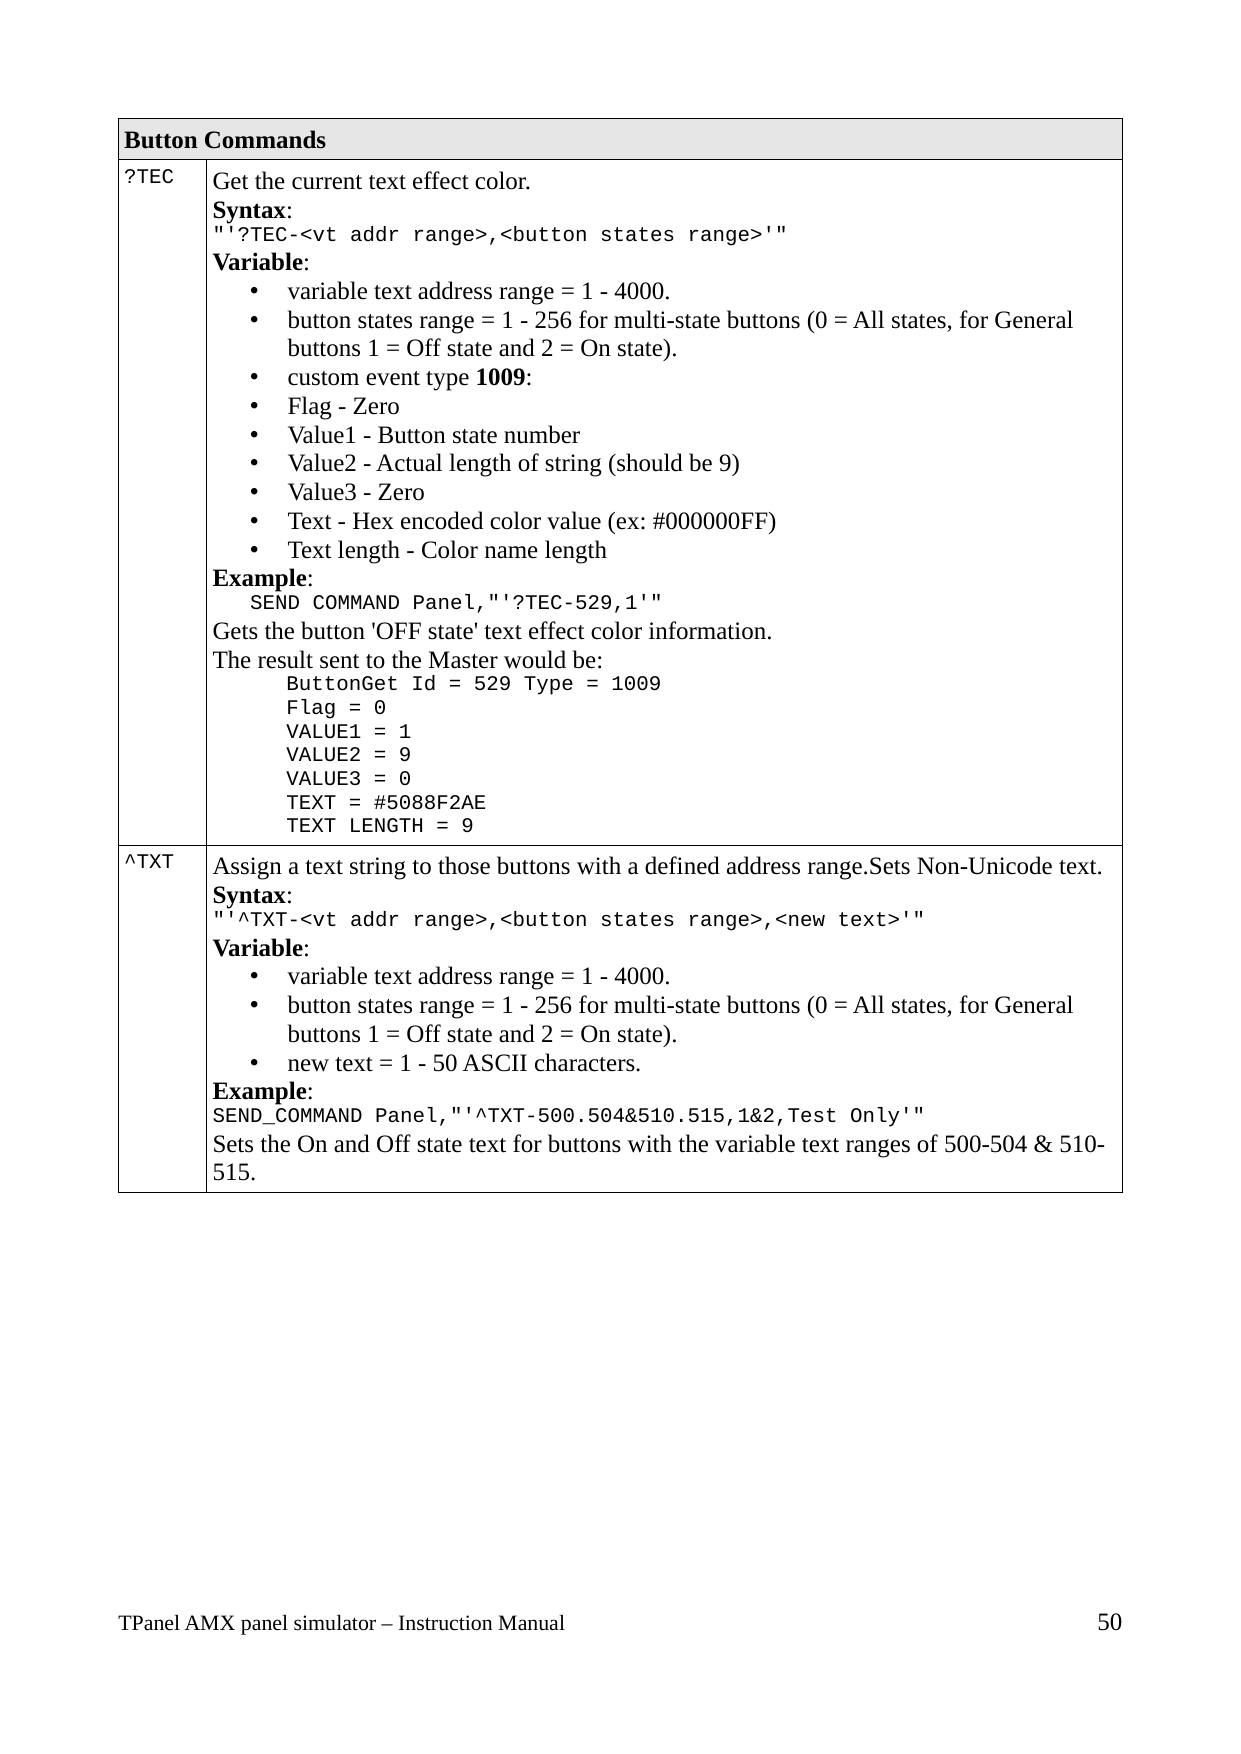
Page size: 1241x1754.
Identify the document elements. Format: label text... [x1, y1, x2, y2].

table_cell ?TEC [119, 160, 206, 845]
table_header Button Commands [119, 119, 1122, 159]
table_cell Get the current text effect color. Syntax: "'?TEC-<vt addr range>,<button states range>'" Variable: variable text address range = 1 - 4000. button states range = 1 - 256 for multi-state buttons (0 = All states, for General buttons 1 = Off state and 2 = On state). custom event type 1009: Flag - Zero Value1 - Button state number Value2 - Actual length of string (should be 9) Value3 - Zero Text - Hex encoded color value (ex: #000000FF) Text length - Color name length Example: SEND COMMAND Panel,"'?TEC-529,1'" Gets the button 'OFF state' text effect color information. The result sent to the Master would be: ButtonGet Id = 529 Type = 1009 Flag = 0 VALUE1 = 1 VALUE2 = 9 VALUE3 = 0 TEXT = #5088F2AE TEXT LENGTH = 9 [207, 160, 1122, 845]
table_cell ^TXT [119, 846, 206, 1192]
table_cell Assign a text string to those buttons with a defined address range.Sets Non-Unicode text. Syntax: "'^TXT-<vt addr range>,<button states range>,<new text>'" Variable: variable text address range = 1 - 4000. button states range = 1 - 256 for multi-state buttons (0 = All states, for General buttons 1 = Off state and 2 = On state). new text = 1 - 50 ASCII characters. Example: SEND_COMMAND Panel,"'^TXT-500.504&510.515,1&2,Test Only'" Sets the On and Off state text for buttons with the variable text ranges of 500-504 & 510-515. [207, 846, 1122, 1192]
